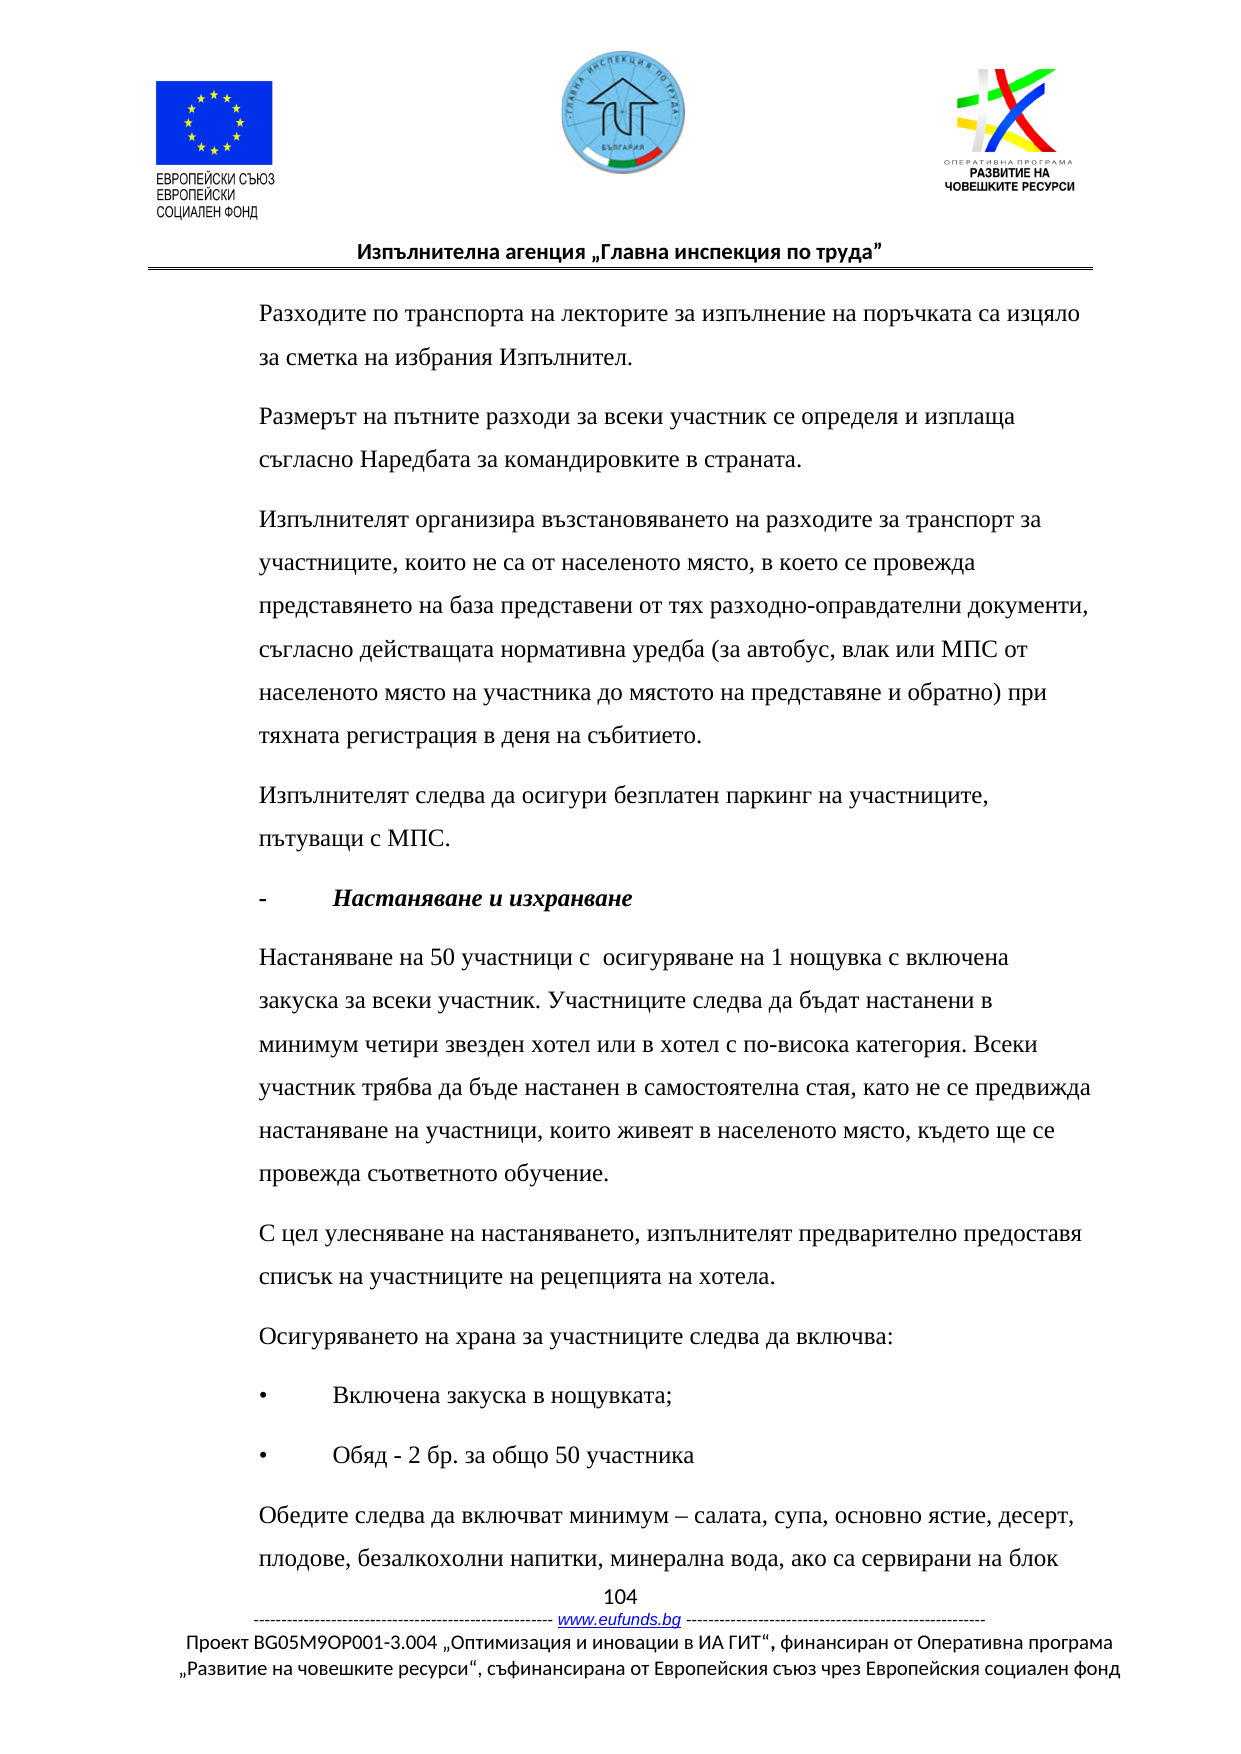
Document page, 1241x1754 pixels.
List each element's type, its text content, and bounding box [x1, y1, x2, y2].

list Настаняване на 50 участници с осигуряване на 1 нощувка с включена закуска за всеки участник. Участниците следва да бъдат настанени в минимум четири звезден хотел или в хотел с по-висока категория. Всеки участник трябва да бъде настанен в самостоятелна стая, като не се предвижда настаняване на участници, които живеят в населеното място, където ще се провежда съответното обучение. [258, 942, 1093, 1187]
list Размерът на пътните разходи за всеки участник се определя и изплаща съгласно Наредбата за командировките в страната. [258, 401, 1093, 473]
list Разходите по транспорта на лекторите за изпълнение на поръчката са изцяло за сметка на избрания Изпълнител. [258, 298, 1093, 370]
list Осигуряването на храна за участниците следва да включва: [258, 1321, 1093, 1349]
list Изпълнителят следва да осигури безплатен паркинг на участниците, пътуващи с МПС. [258, 780, 1093, 852]
list Обедите следва да включват минимум – салата, супа, основно ястие, десерт, плодове, безалкохолни напитки, минерална вода, ако са сервирани на блок [258, 1500, 1093, 1572]
list С цел улесняване на настаняването, изпълнителят предварително предоставя списък на участниците на рецепцията на хотела. [258, 1218, 1093, 1290]
list - Настаняване и изхранване [258, 883, 1093, 911]
list • Включена закуска в нощувката; [258, 1381, 1093, 1409]
list Изпълнителят организира възстановяването на разходите за транспорт за участниците, които не са от населеното място, в което се провежда представянето на база представени от тях разходно-оправдателни документи, съгласно действащата нормативна уредба (за автобус, влак или МПС от населеното място на участника до мястото на представяне и обратно) при тяхната регистрация в деня на събитието. [258, 504, 1093, 749]
list • Обяд - 2 бр. за общо 50 участника [258, 1440, 1093, 1469]
